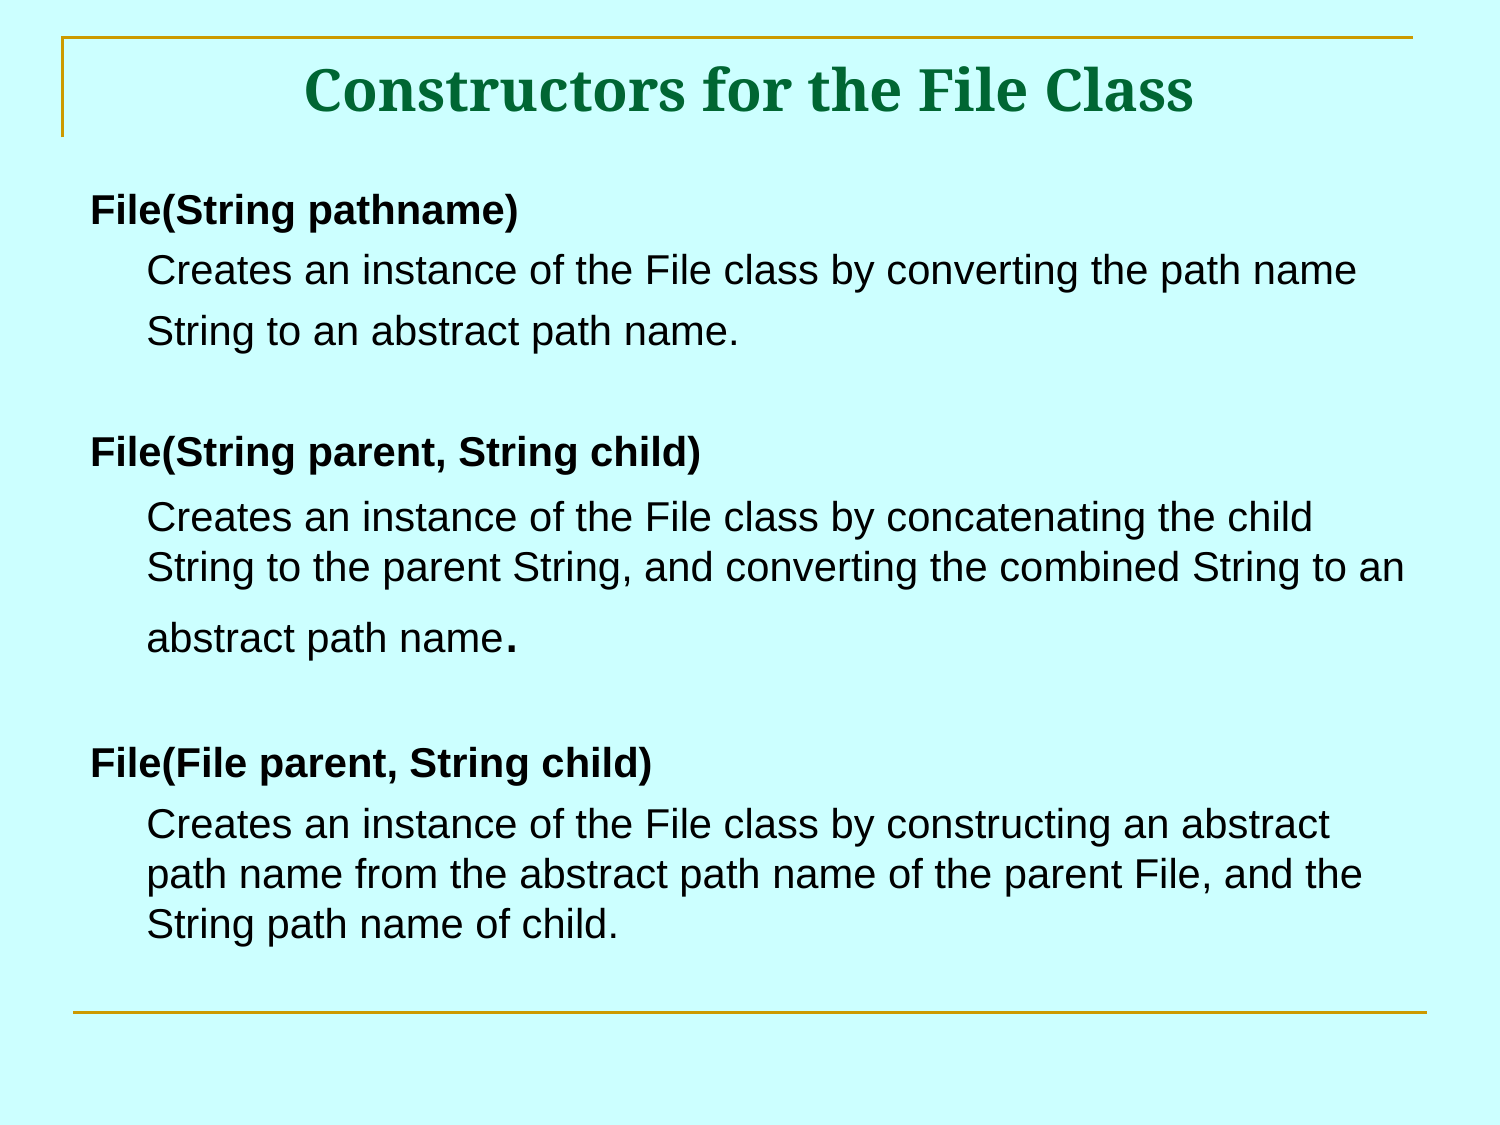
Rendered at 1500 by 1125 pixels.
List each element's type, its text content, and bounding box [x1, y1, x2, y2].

list File(String pathname) Creates an instance of the File class by converting the path name String to an abstract path name. File(String parent, String child) Creates an instance of the File class by concatenating the child String to the parent String, and converting the combined String to an abstract path name. File(File parent, String child) Creates an instance of the File class by constructing an abstract path name from the abstract path name of the parent File, and the String path name of child. [75, 174, 1426, 1006]
title Constructors for the File Class [75, 45, 1426, 174]
